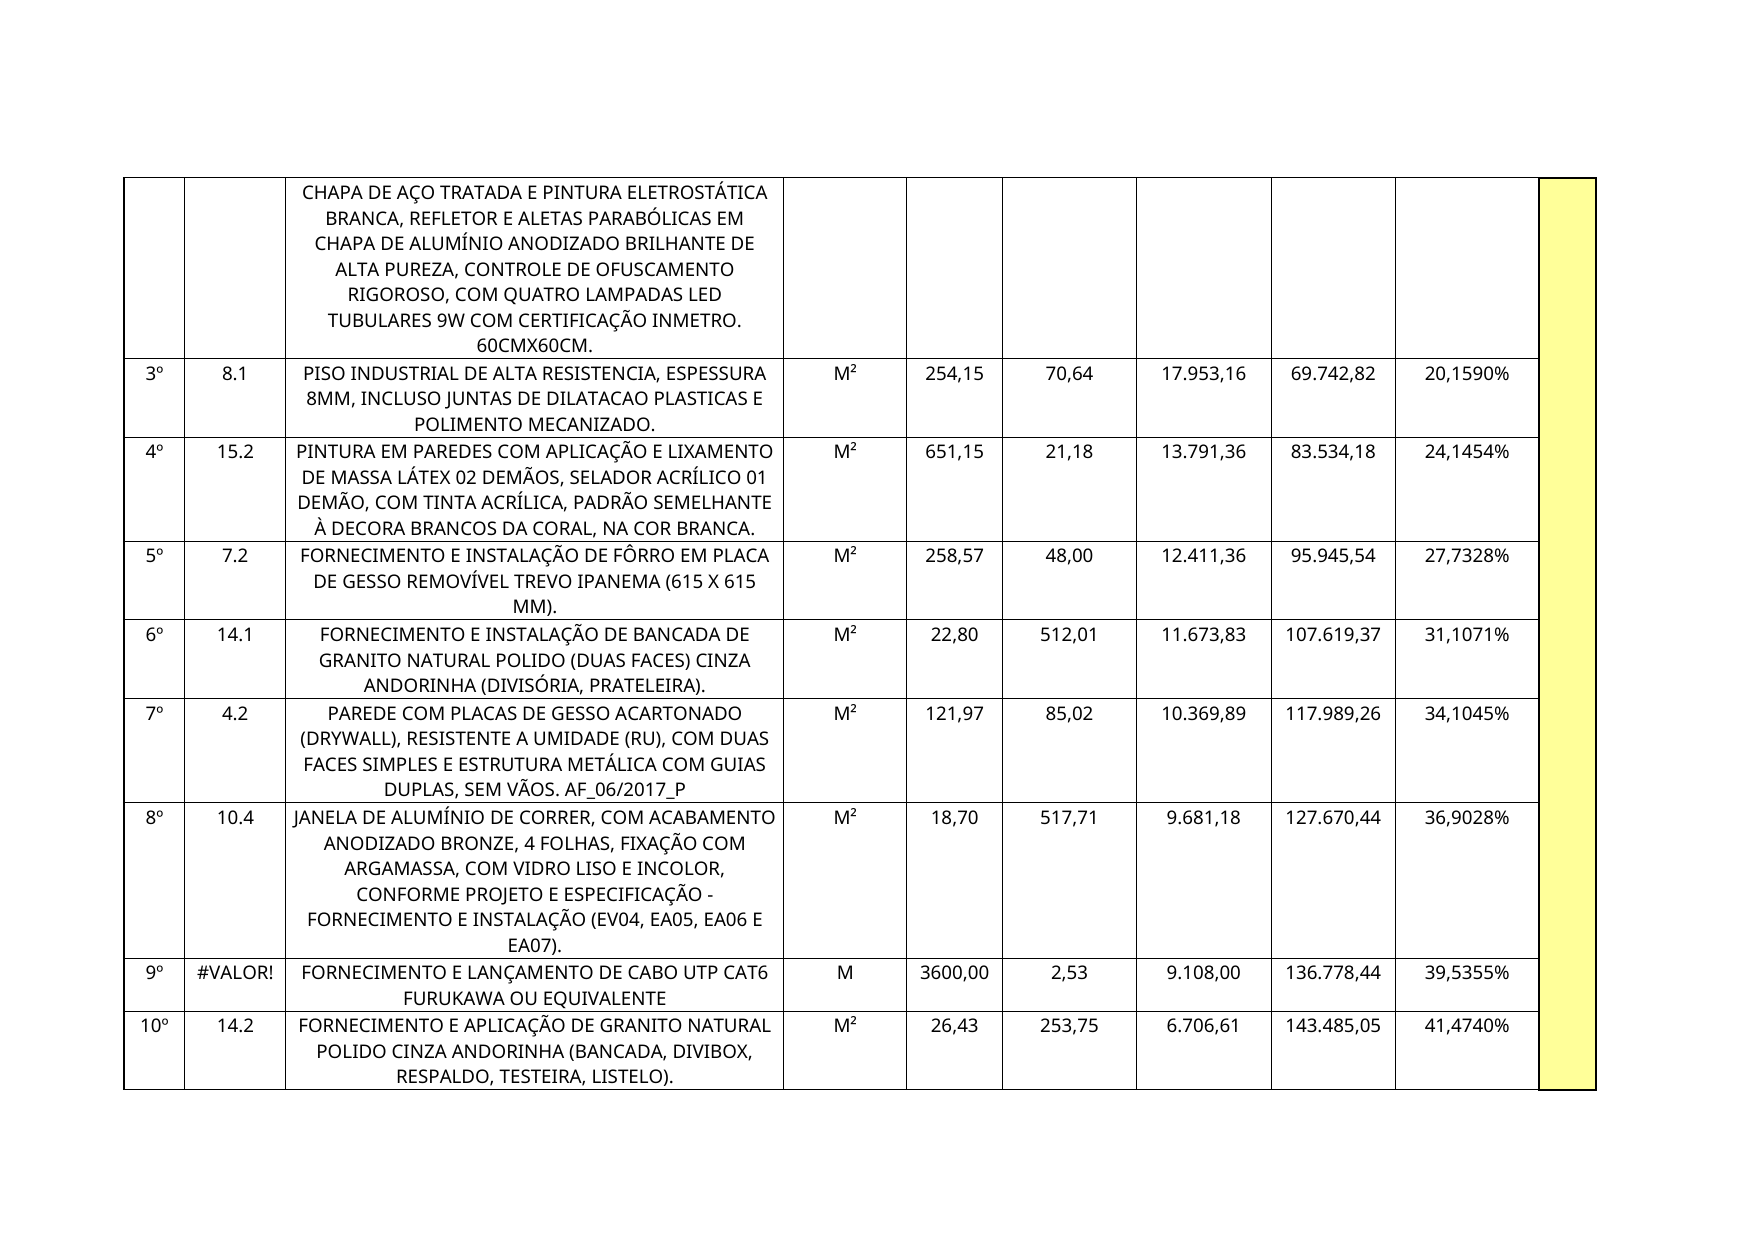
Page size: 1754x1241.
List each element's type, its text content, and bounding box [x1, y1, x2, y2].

table_cell 517,71 [1003, 803, 1136, 957]
table_cell 27,7328% [1396, 542, 1538, 619]
table_cell M² [784, 438, 906, 541]
table_cell 83.534,18 [1272, 438, 1395, 541]
table_cell 22,80 [907, 620, 1002, 698]
table_cell CHAPA DE AÇO TRATADA E PINTURA ELETROSTÁTICA BRANCA, REFLETOR E ALETAS PARABÓLICAS EM CHAPA DE ALUMÍNIO ANODIZADO BRILHANTE DE ALTA PUREZA, CONTROLE DE OFUSCAMENTO RIGOROSO, COM QUATRO LAMPADAS LED TUBULARES 9W COM CERTIFICAÇÃO INMETRO. 60CMX60CM. [286, 178, 783, 358]
table_cell 6.706,61 [1137, 1012, 1271, 1089]
table_cell 20,1590% [1396, 359, 1538, 437]
table_cell 2,53 [1003, 959, 1136, 1011]
table_cell 136.778,44 [1272, 959, 1395, 1011]
table_cell 14.2 [185, 1012, 285, 1089]
table_cell 3º [125, 359, 184, 437]
table_cell M² [784, 620, 906, 698]
table_cell PISO INDUSTRIAL DE ALTA RESISTENCIA, ESPESSURA 8MM, INCLUSO JUNTAS DE DILATACAO PLASTICAS E POLIMENTO MECANIZADO. [286, 359, 783, 437]
table_cell JANELA DE ALUMÍNIO DE CORRER, COM ACABAMENTO ANODIZADO BRONZE, 4 FOLHAS, FIXAÇÃO COM ARGAMASSA, COM VIDRO LISO E INCOLOR, CONFORME PROJETO E ESPECIFICAÇÃO - FORNECIMENTO E INSTALAÇÃO (EV04, EA05, EA06 E EA07). [286, 803, 783, 957]
table_cell 85,02 [1003, 699, 1136, 802]
table_cell 36,9028% [1396, 803, 1538, 957]
table_cell FORNECIMENTO E INSTALAÇÃO DE BANCADA DE GRANITO NATURAL POLIDO (DUAS FACES) CINZA ANDORINHA (DIVISÓRIA, PRATELEIRA). [286, 620, 783, 698]
table_cell [1540, 179, 1595, 1089]
table_cell M² [784, 803, 906, 957]
table_cell M² [784, 542, 906, 619]
table_cell [907, 178, 1002, 358]
table_cell 39,5355% [1396, 959, 1538, 1011]
table_cell 31,1071% [1396, 620, 1538, 698]
table_cell M² [784, 359, 906, 437]
table_cell 3600,00 [907, 959, 1002, 1011]
table_cell 107.619,37 [1272, 620, 1395, 698]
table_cell [1137, 178, 1271, 358]
table_cell 121,97 [907, 699, 1002, 802]
table_cell 5º [125, 542, 184, 619]
table_cell 24,1454% [1396, 438, 1538, 541]
table_cell 117.989,26 [1272, 699, 1395, 802]
table_cell 10º [125, 1012, 184, 1089]
table_cell [125, 178, 184, 358]
table_cell [1003, 178, 1136, 358]
table_cell 95.945,54 [1272, 542, 1395, 619]
table_cell 11.673,83 [1137, 620, 1271, 698]
table_cell 127.670,44 [1272, 803, 1395, 957]
table_cell 4.2 [185, 699, 285, 802]
table_cell 6º [125, 620, 184, 698]
table_cell 69.742,82 [1272, 359, 1395, 437]
table_cell 651,15 [907, 438, 1002, 541]
table_cell FORNECIMENTO E APLICAÇÃO DE GRANITO NATURAL POLIDO CINZA ANDORINHA (BANCADA, DIVIBOX, RESPALDO, TESTEIRA, LISTELO). [286, 1012, 783, 1089]
table_cell 258,57 [907, 542, 1002, 619]
table_cell [1396, 178, 1538, 358]
table_cell M² [784, 699, 906, 802]
table_cell 10.4 [185, 803, 285, 957]
table_cell 8º [125, 803, 184, 957]
table_cell 9.681,18 [1137, 803, 1271, 957]
table_cell 21,18 [1003, 438, 1136, 541]
table_cell 512,01 [1003, 620, 1136, 698]
table_cell FORNECIMENTO E INSTALAÇÃO DE FÔRRO EM PLACA DE GESSO REMOVÍVEL TREVO IPANEMA (615 X 615 MM). [286, 542, 783, 619]
table_cell PAREDE COM PLACAS DE GESSO ACARTONADO (DRYWALL), RESISTENTE A UMIDADE (RU), COM DUAS FACES SIMPLES E ESTRUTURA METÁLICA COM GUIAS DUPLAS, SEM VÃOS. AF_06/2017_P [286, 699, 783, 802]
table_cell [784, 178, 906, 358]
table_cell 7º [125, 699, 184, 802]
table_cell 254,15 [907, 359, 1002, 437]
table_cell 9º [125, 959, 184, 1011]
table_cell FORNECIMENTO E LANÇAMENTO DE CABO UTP CAT6 FURUKAWA OU EQUIVALENTE [286, 959, 783, 1011]
table_cell 12.411,36 [1137, 542, 1271, 619]
table_cell 48,00 [1003, 542, 1136, 619]
table_cell 7.2 [185, 542, 285, 619]
table_cell 10.369,89 [1137, 699, 1271, 802]
table_cell M [784, 959, 906, 1011]
table_cell 15.2 [185, 438, 285, 541]
table_cell #VALOR! [185, 959, 285, 1011]
table_cell 9.108,00 [1137, 959, 1271, 1011]
table_cell M² [784, 1012, 906, 1089]
table_cell 34,1045% [1396, 699, 1538, 802]
table_cell 18,70 [907, 803, 1002, 957]
table_cell PINTURA EM PAREDES COM APLICAÇÃO E LIXAMENTO DE MASSA LÁTEX 02 DEMÃOS, SELADOR ACRÍLICO 01 DEMÃO, COM TINTA ACRÍLICA, PADRÃO SEMELHANTE À DECORA BRANCOS DA CORAL, NA COR BRANCA. [286, 438, 783, 541]
table_cell 143.485,05 [1272, 1012, 1395, 1089]
table_cell 14.1 [185, 620, 285, 698]
table_cell 13.791,36 [1137, 438, 1271, 541]
table_cell [185, 178, 285, 358]
table_cell [1272, 178, 1395, 358]
table_cell 8.1 [185, 359, 285, 437]
table_cell 26,43 [907, 1012, 1002, 1089]
table_cell 41,4740% [1396, 1012, 1538, 1089]
table_cell 70,64 [1003, 359, 1136, 437]
table_cell 253,75 [1003, 1012, 1136, 1089]
table_cell 17.953,16 [1137, 359, 1271, 437]
table_cell 4º [125, 438, 184, 541]
